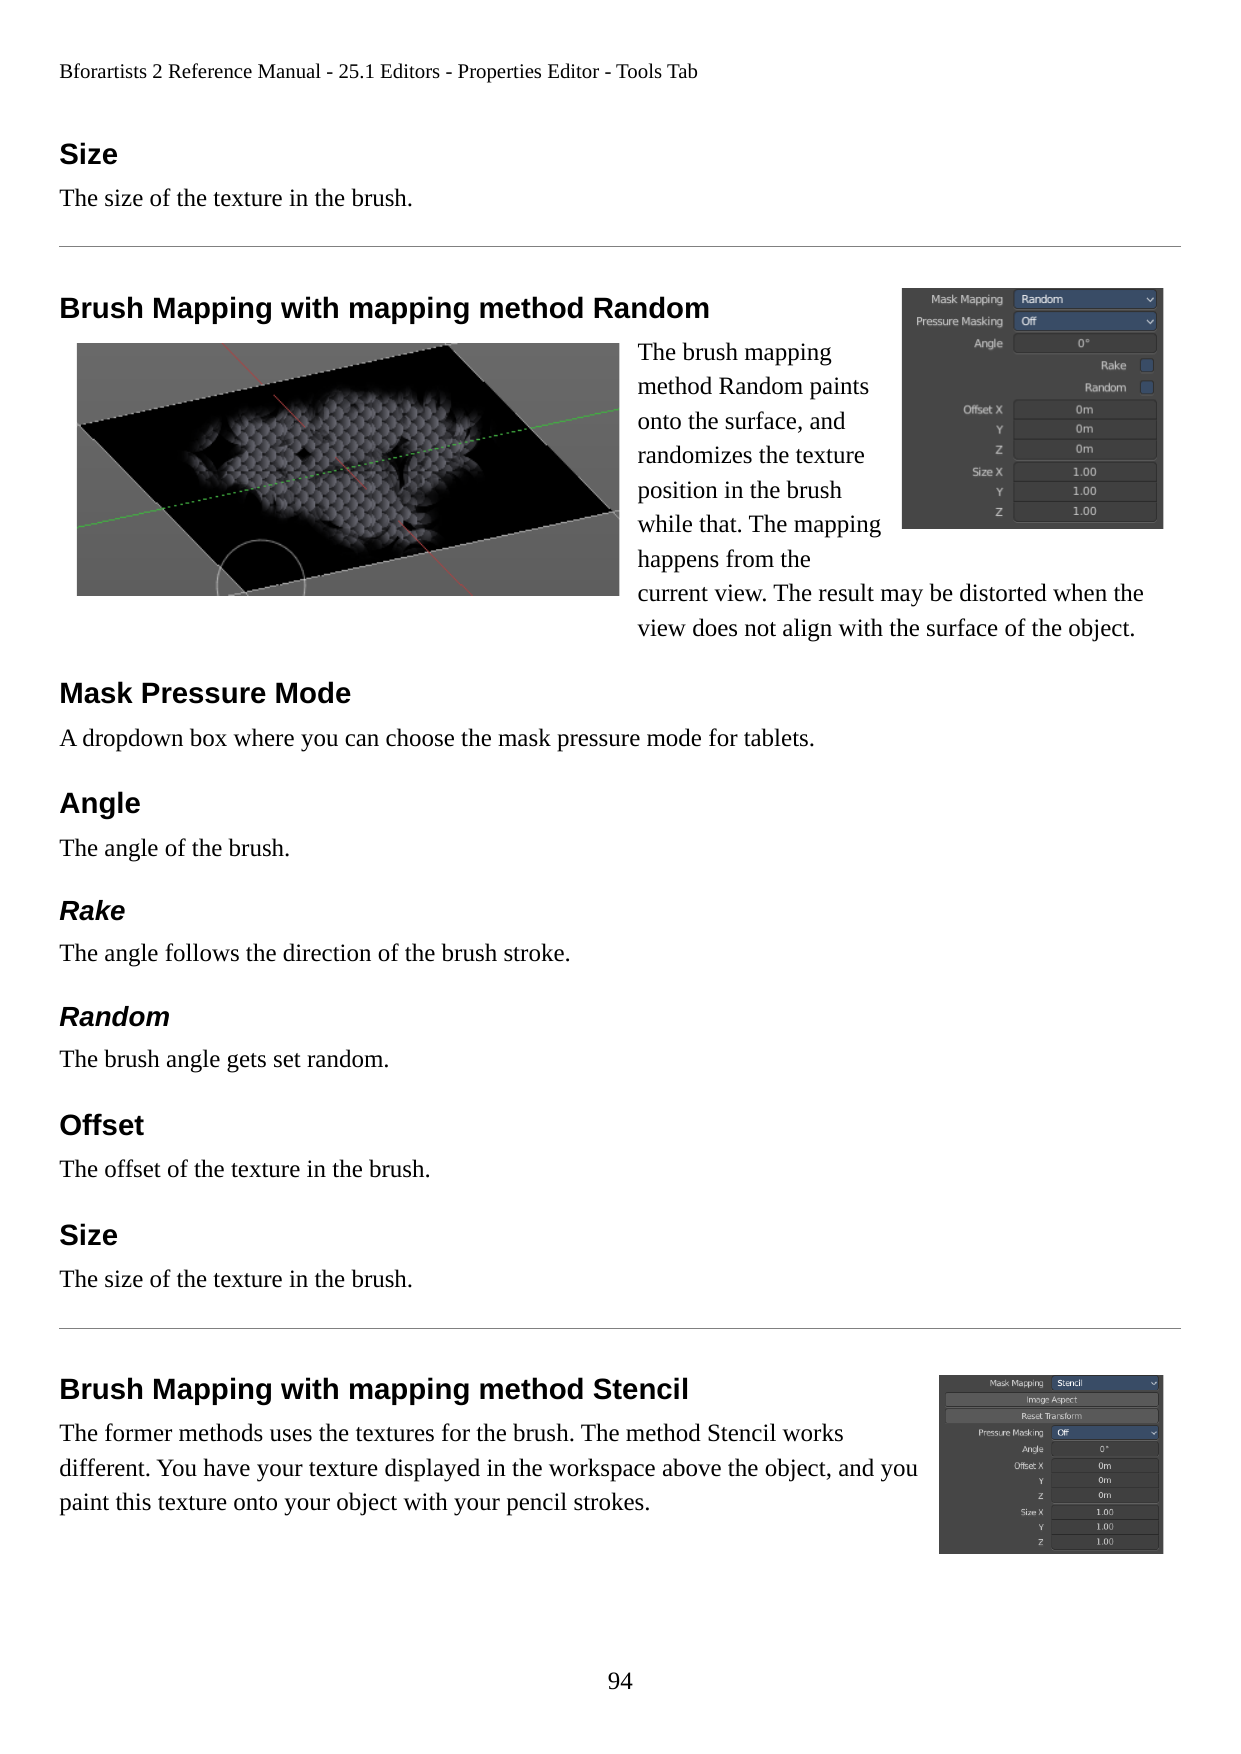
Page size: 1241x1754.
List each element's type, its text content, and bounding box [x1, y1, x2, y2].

text The angle of the brush. [59, 833, 1181, 861]
subtitle Brush Mapping with mapping method Random [59, 291, 901, 324]
text The size of the texture in the brush. [59, 1264, 1181, 1293]
text The former methods uses the textures for the brush. The method Stencil works different. You have your texture displayed in the workspace above the object, and you paint this texture onto your object with your pencil strokes. [59, 1418, 939, 1516]
subtitle Rake [59, 894, 1181, 926]
subtitle Random [59, 1000, 1181, 1032]
text The offset of the texture in the brush. [59, 1154, 1181, 1183]
subtitle Offset [59, 1108, 1181, 1142]
text The brush angle gets set random. [59, 1044, 1181, 1073]
text The angle follows the direction of the brush stroke. [59, 938, 1181, 967]
subtitle Size [59, 1218, 1181, 1252]
text The brush mapping method Random paints onto the surface, and randomizes the texture position in the brush while that. The mapping happens from the current view. The result may be distorted when the view does not align with the surface of the object. [59, 337, 1181, 642]
subtitle Brush Mapping with mapping method Stencil [59, 1372, 1181, 1406]
picture [939, 1375, 1164, 1554]
picture [76, 343, 620, 596]
subtitle Mask Pressure Mode [59, 676, 1181, 710]
subtitle Angle [59, 786, 1181, 820]
picture [901, 288, 1164, 529]
text The size of the texture in the brush. [59, 183, 1181, 212]
subtitle Size [59, 137, 1181, 170]
text A dropdown box where you can choose the mask pressure mode for tablets. [59, 723, 1181, 751]
